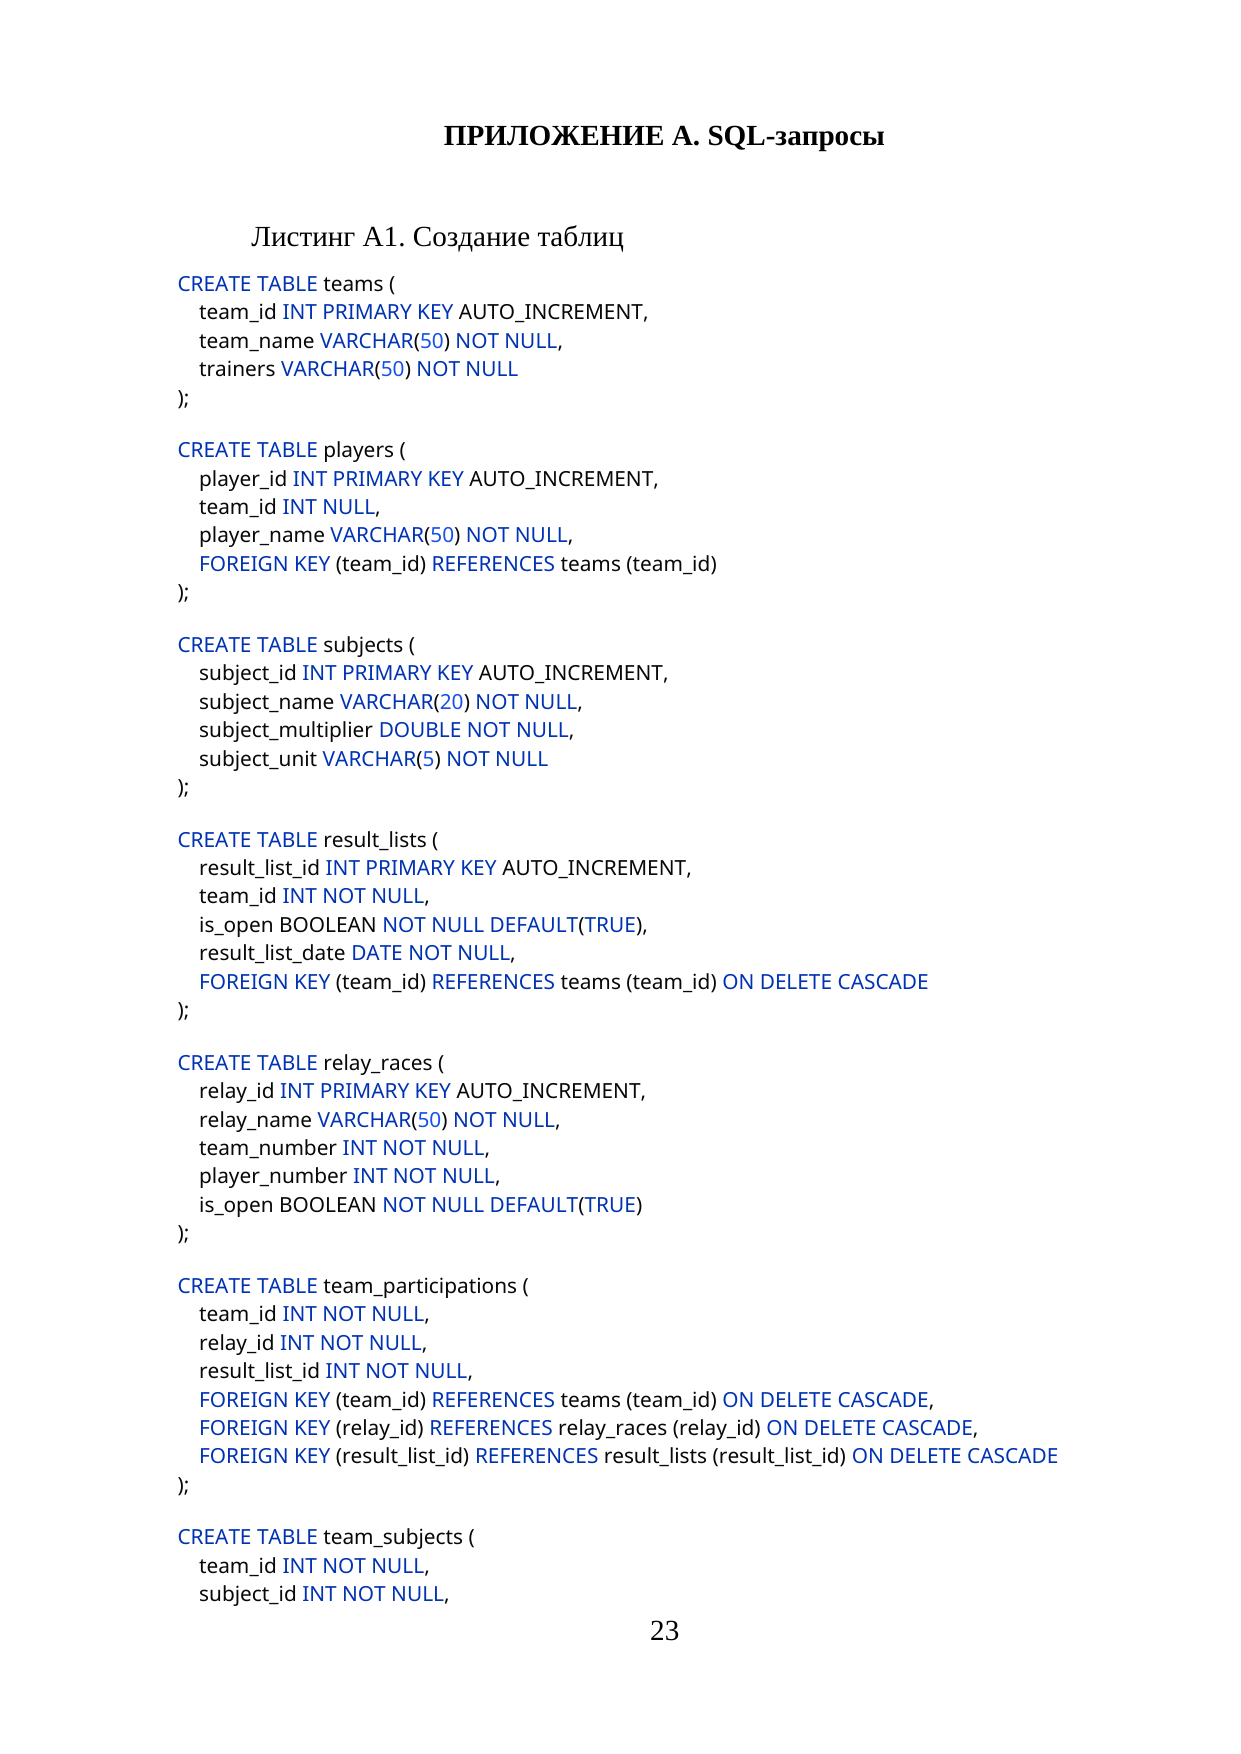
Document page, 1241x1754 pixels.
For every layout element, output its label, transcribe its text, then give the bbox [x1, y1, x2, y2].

list Листинг A1. Создание таблиц [177, 219, 1152, 252]
text CREATE TABLE teams ( team_id INT PRIMARY KEY AUTO_INCREMENT, team_name VARCHAR(50) NOT NULL, trainers VARCHAR(50) NOT NULL ); CREATE TABLE players ( player_id INT PRIMARY KEY AUTO_INCREMENT, team_id INT NULL, player_name VARCHAR(50) NOT NULL, FOREIGN KEY (team_id) REFERENCES teams (team_id) ); CREATE TABLE subjects ( subject_id INT PRIMARY KEY AUTO_INCREMENT, subject_name VARCHAR(20) NOT NULL, subject_multiplier DOUBLE NOT NULL, subject_unit VARCHAR(5) NOT NULL ); CREATE TABLE result_lists ( result_list_id INT PRIMARY KEY AUTO_INCREMENT, team_id INT NOT NULL, is_open BOOLEAN NOT NULL DEFAULT(TRUE), result_list_date DATE NOT NULL, FOREIGN KEY (team_id) REFERENCES teams (team_id) ON DELETE CASCADE ); CREATE TABLE relay_races ( relay_id INT PRIMARY KEY AUTO_INCREMENT, relay_name VARCHAR(50) NOT NULL, team_number INT NOT NULL, player_number INT NOT NULL, is_open BOOLEAN NOT NULL DEFAULT(TRUE) ); CREATE TABLE team_participations ( team_id INT NOT NULL, relay_id INT NOT NULL, result_list_id INT NOT NULL, FOREIGN KEY (team_id) REFERENCES teams (team_id) ON DELETE CASCADE, FOREIGN KEY (relay_id) REFERENCES relay_races (relay_id) ON DELETE CASCADE, FOREIGN KEY (result_list_id) REFERENCES result_lists (result_list_id) ON DELETE CASCADE ); CREATE TABLE team_subjects ( team_id INT NOT NULL, subject_id INT NOT NULL, [177, 269, 1152, 1608]
list ПРИЛОЖЕНИЕ A. SQL-запросы [177, 118, 1152, 152]
